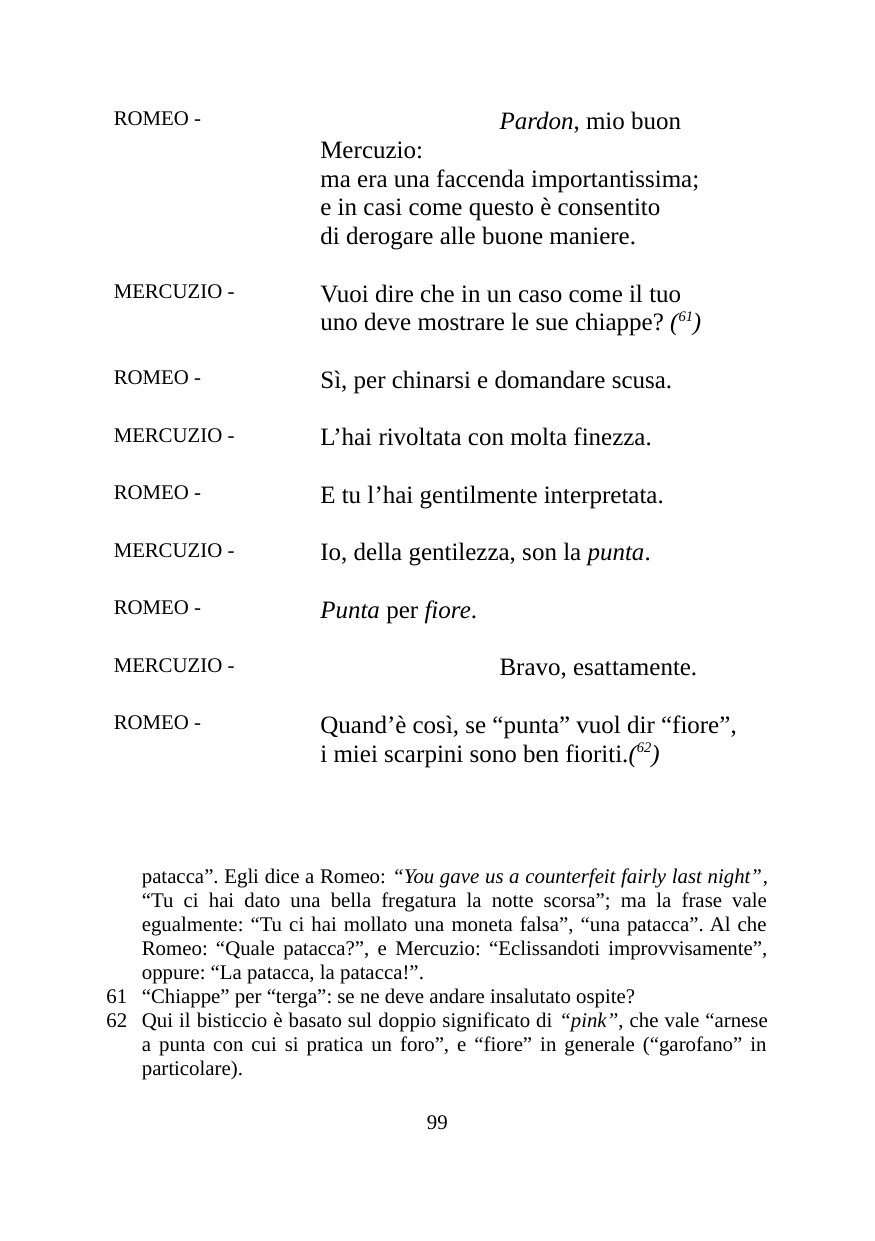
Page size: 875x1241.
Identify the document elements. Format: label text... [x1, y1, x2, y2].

table_cell Pardon, mio buon Mercuzio: ma era una faccenda importantissima; e in casi come questo è consentito di derogare alle buone maniere. [313, 106, 768, 279]
table_cell MERCUZIO - [106, 423, 313, 480]
table_cell ROMEO - [106, 106, 313, 279]
table_cell Vuoi dire che in un caso come il tuo uno deve mostrare le sue chiappe? () [313, 279, 768, 365]
table_cell Punta per fiore. [313, 595, 768, 652]
table_cell Bravo, esattamente. [313, 653, 768, 710]
table_cell MERCUZIO - [106, 279, 313, 365]
table_cell Quand’è così, se “punta” vuol dir “fiore”, i miei scarpini sono ben fioriti.() [313, 710, 768, 796]
table_cell E tu l’hai gentilmente interpretata. [313, 480, 768, 537]
table_cell ROMEO - [106, 595, 313, 652]
table_cell ROMEO - [106, 480, 313, 537]
table_cell ROMEO - [106, 710, 313, 796]
table_cell L’hai rivoltata con molta finezza. [313, 423, 768, 480]
table_cell ROMEO - [106, 365, 313, 422]
table_cell Io, della gentilezza, son la punta. [313, 538, 768, 595]
table_cell MERCUZIO - [106, 653, 313, 710]
table_cell Sì, per chinarsi e domandare scusa. [313, 365, 768, 422]
table_cell MERCUZIO - [106, 538, 313, 595]
